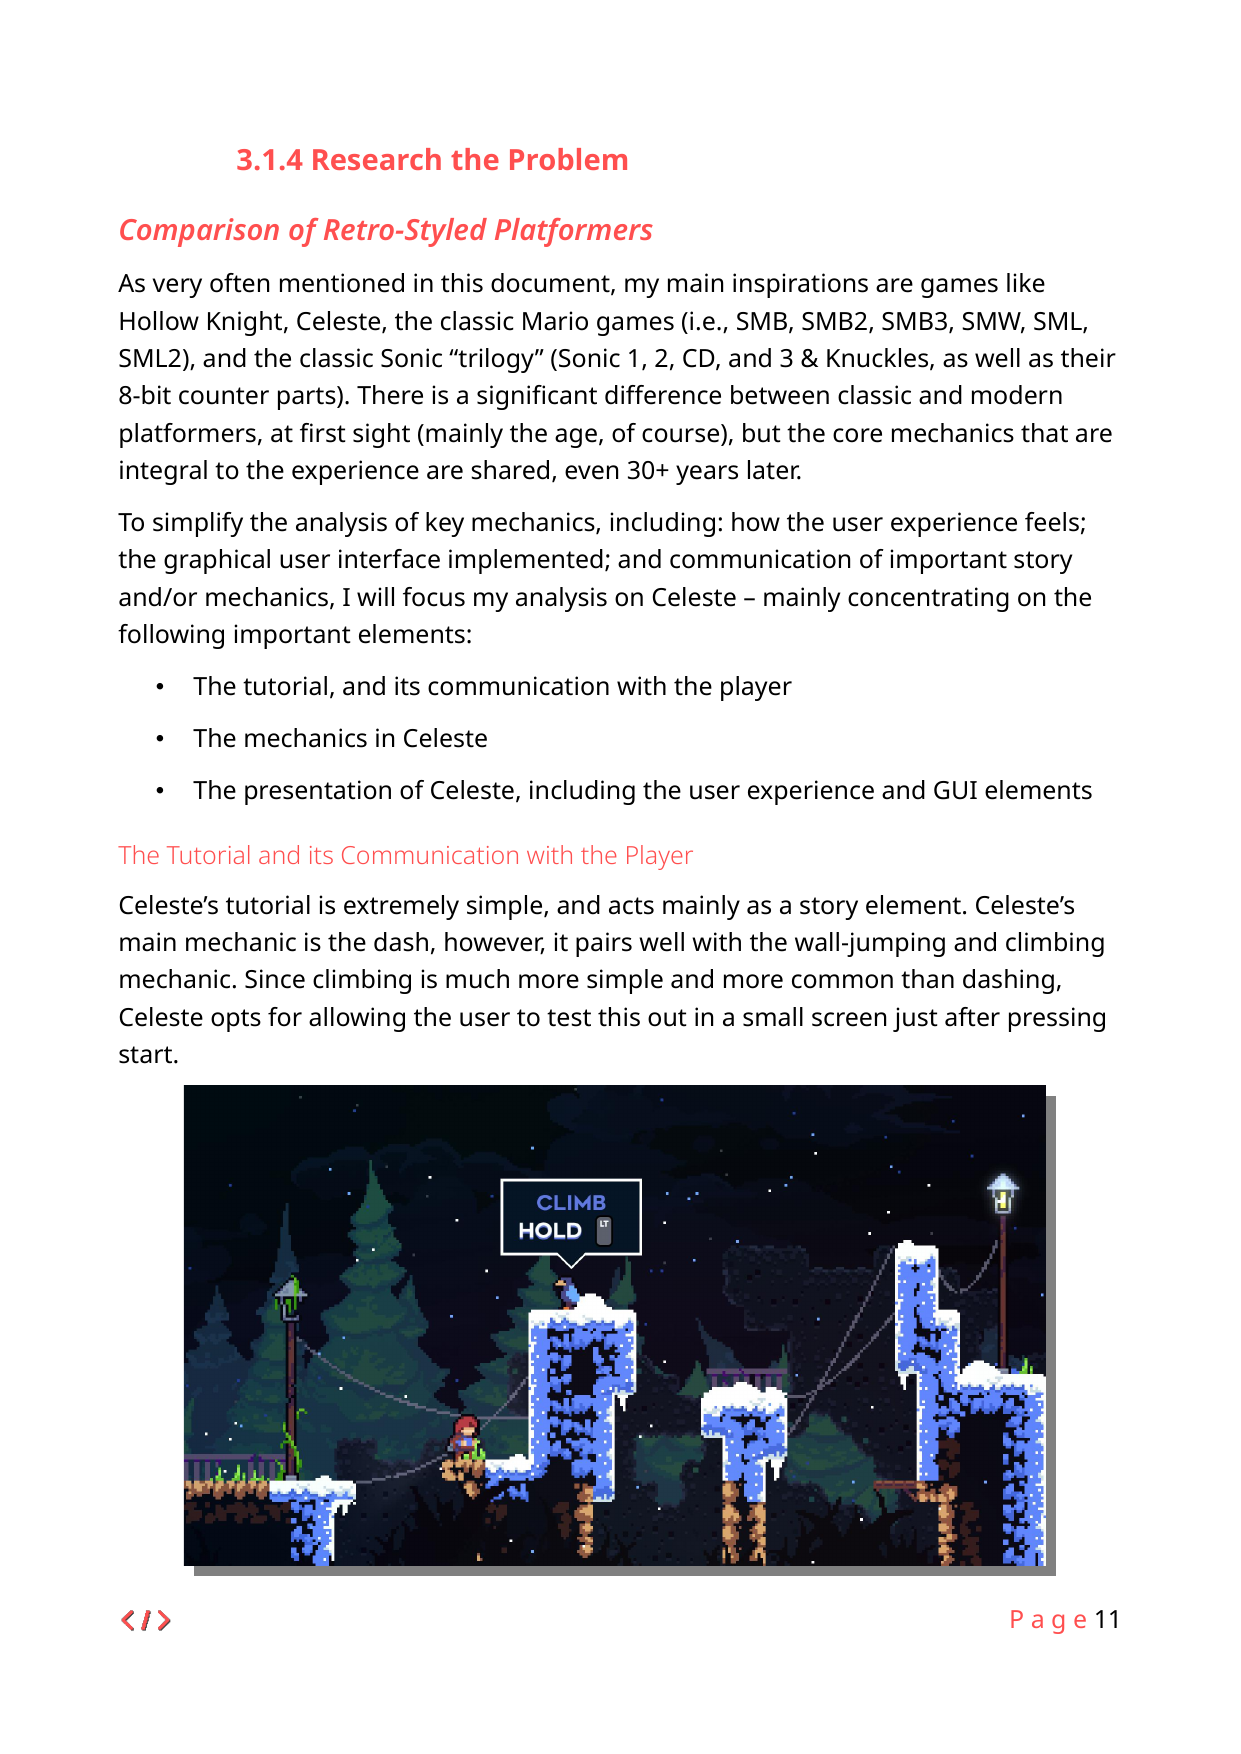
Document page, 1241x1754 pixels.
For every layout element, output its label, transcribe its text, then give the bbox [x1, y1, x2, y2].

text Celeste’s tutorial is extremely simple, and acts mainly as a story element. Celeste’s main mechanic is the dash, however, it pairs well with the wall-jumping and climbing mechanic. Since climbing is much more simple and more common than dashing, Celeste opts for allowing the user to test this out in a small screen just after pressing start. [118, 887, 1122, 1071]
subtitle Comparison of Retro-Styled Platformers [118, 210, 1122, 249]
list The tutorial, and its communication with the player [156, 669, 1122, 703]
subtitle The Tutorial and its Communication with the Player [118, 837, 1122, 871]
subtitle 3.1.4 Research the Problem [118, 139, 1122, 179]
list The presentation of Celeste, including the user experience and GUI elements [156, 773, 1122, 807]
picture [183, 1085, 1046, 1566]
list The mechanics in Celeste [156, 721, 1122, 755]
picture [116, 1591, 175, 1649]
text To simplify the analysis of key mechanics, including: how the user experience feels; the graphical user interface implemented; and communication of important story and/or mechanics, I will focus my analysis on Celeste – mainly concentrating on the following important elements: [118, 505, 1122, 651]
text As very often mentioned in this document, my main inspirations are games like Hollow Knight, Celeste, the classic Mario games (i.e., SMB, SMB2, SMB3, SMW, SML, SML2), and the classic Sonic “trilogy” (Sonic 1, 2, CD, and 3 & Knuckles, as well as their 8-bit counter parts). There is a significant difference between classic and modern platformers, at first sight (mainly the age, of course), but the core mechanics that are integral to the experience are shared, even 30+ years later. [118, 266, 1122, 487]
